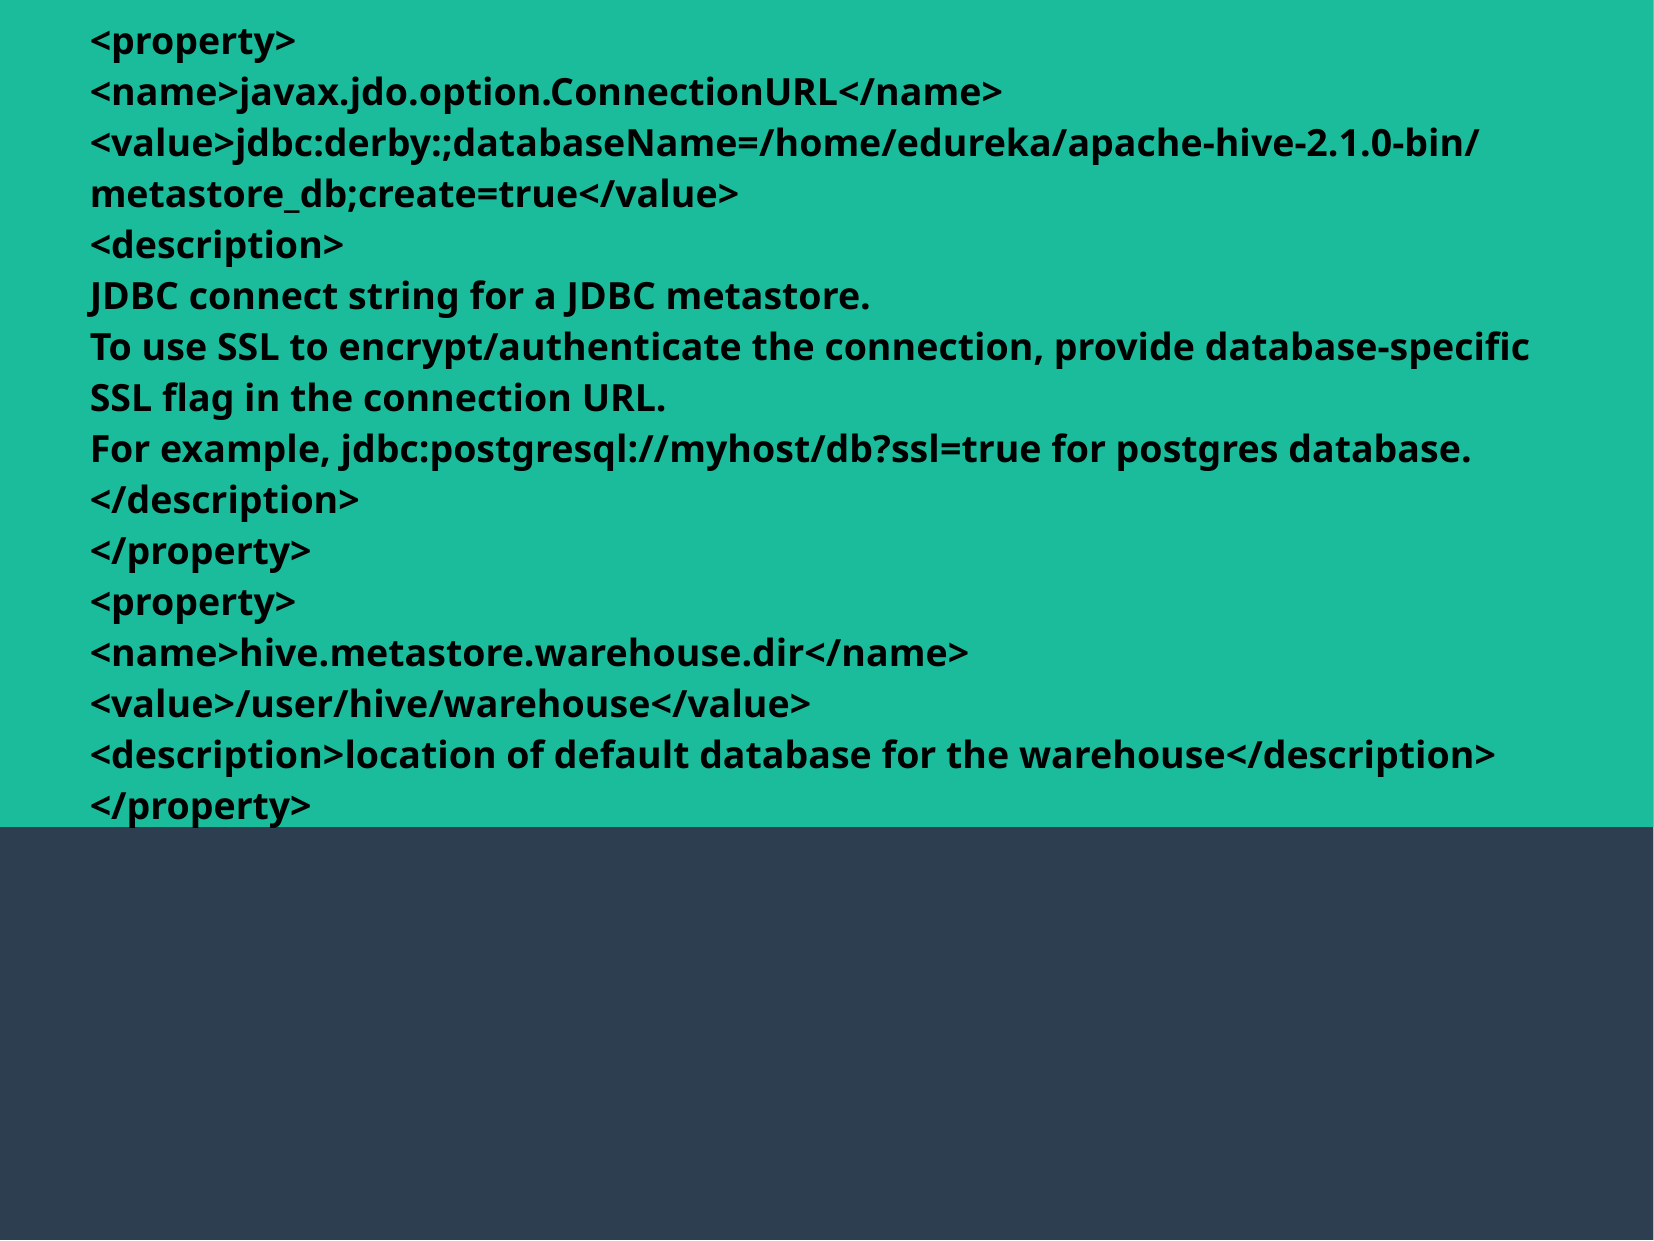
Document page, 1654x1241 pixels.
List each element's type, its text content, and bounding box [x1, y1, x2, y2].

text_box <property> <name>javax.jdo.option.ConnectionURL</name> <value>jdbc:derby:;databaseName=/home/edureka/apache-hive-2.1.0-bin/metastore_db;create=true</value> <description> JDBC connect string for a JDBC metastore. To use SSL to encrypt/authenticate the connection, provide database-specific SSL flag in the connection URL. For example, jdbc:postgresql://myhost/db?ssl=true for postgres database. </description> </property> <property> <name>hive.metastore.warehouse.dir</name> <value>/user/hive/warehouse</value> <description>location of default database for the warehouse</description> </property> [75, 6, 1561, 849]
